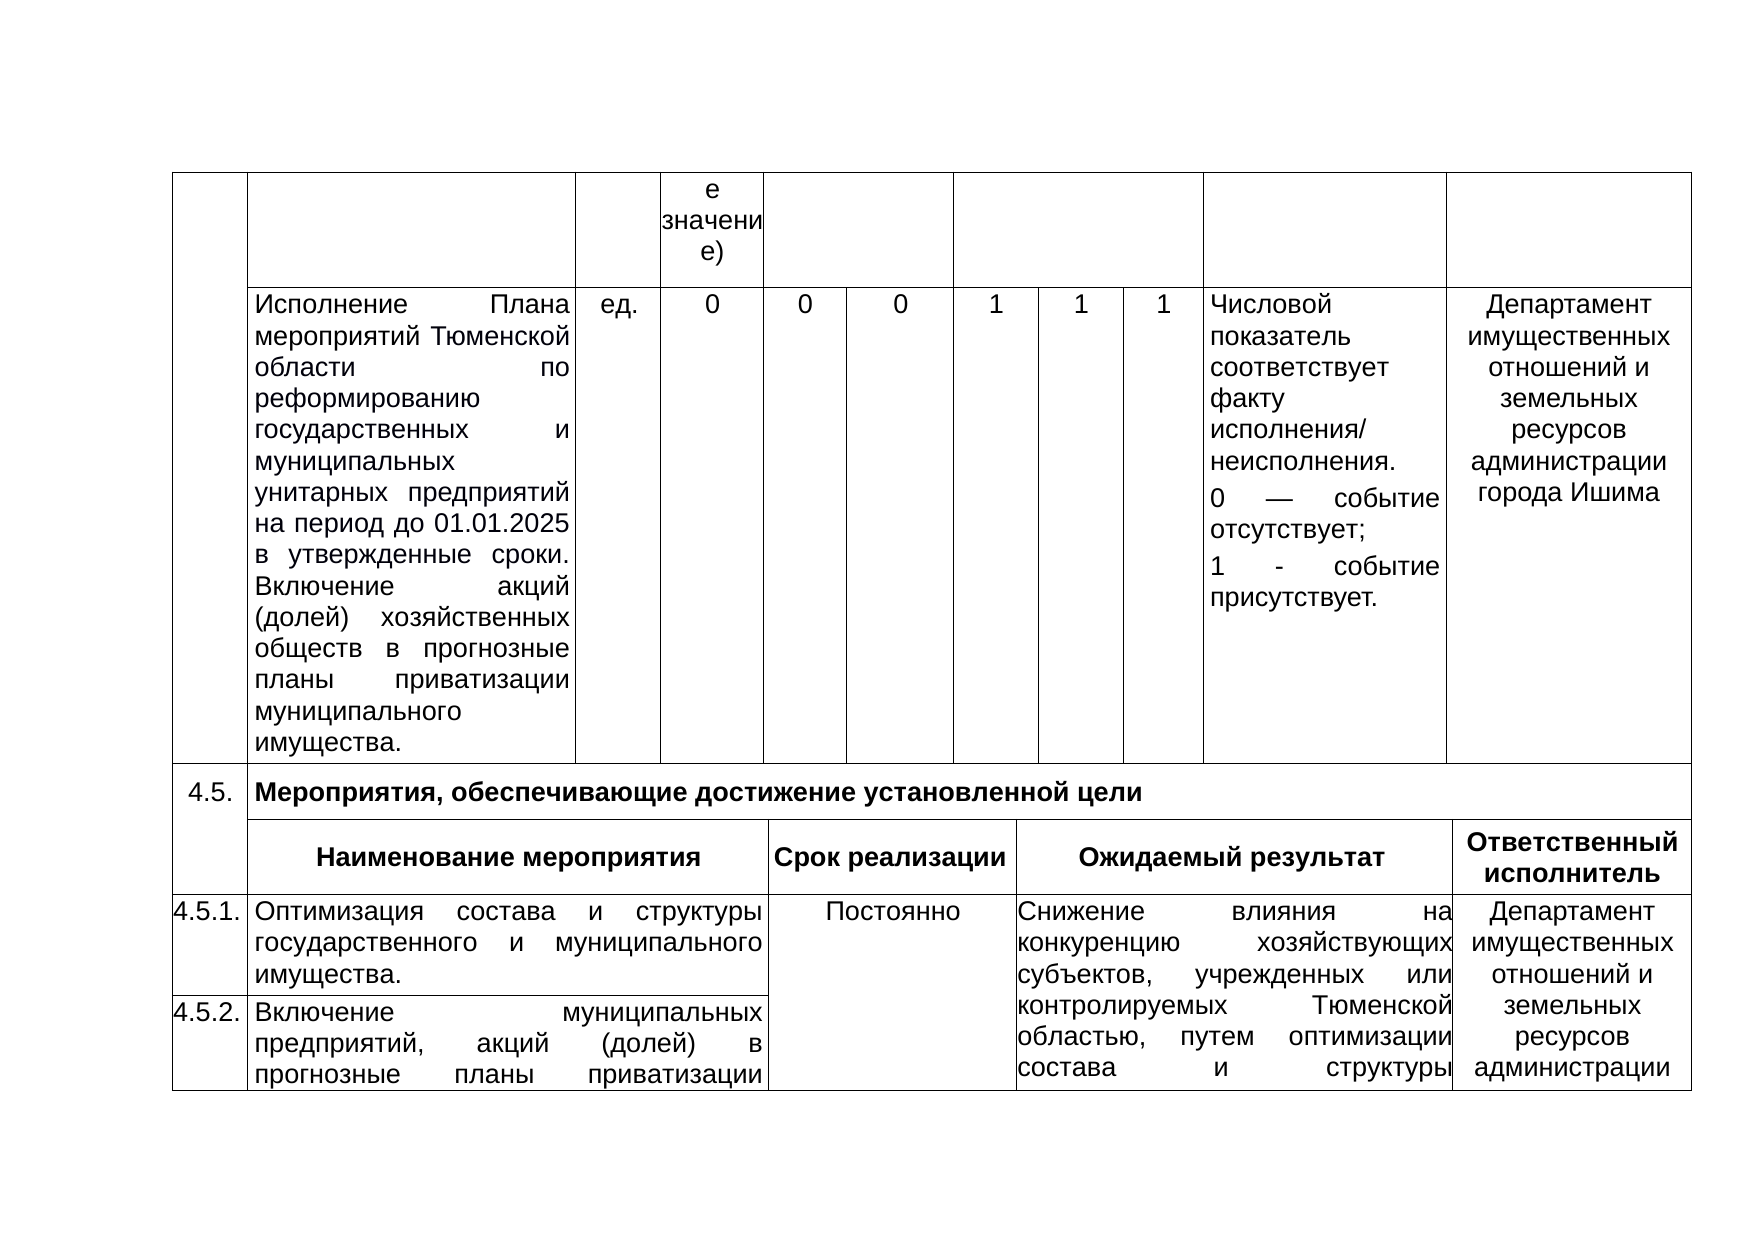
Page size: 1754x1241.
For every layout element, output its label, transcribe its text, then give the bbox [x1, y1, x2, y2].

table_cell 1 [1124, 288, 1203, 763]
table_cell 0 [847, 288, 953, 763]
table_cell Включение муниципальных предприятий, акций (долей) в прогнозные планы приватизации [248, 996, 768, 1090]
table_cell 0 [764, 288, 846, 763]
table_cell [173, 173, 247, 763]
table_cell [576, 173, 660, 287]
table_cell Наименование мероприятия [248, 820, 768, 894]
table_cell 4.5. [173, 764, 247, 894]
table_cell [954, 173, 1203, 287]
table_cell 1 [954, 288, 1038, 763]
table_cell [1447, 173, 1691, 287]
table_cell 1 [1039, 288, 1123, 763]
table_cell ед. [576, 288, 660, 763]
table_cell Срок реализации [769, 820, 1016, 894]
table_cell 4.5.1. [173, 895, 247, 995]
table_cell 4.5.2. [173, 996, 247, 1090]
table_cell е значение) [661, 173, 763, 287]
table_cell Ожидаемый результат [1017, 820, 1452, 894]
table_cell Исполнение Плана мероприятий Тюменской области по реформированию государственных и муниципальных унитарных предприятий на период до 01.01.2025 в утвержденные сроки. Включение акций (долей) хозяйственных обществ в прогнозные планы приватизации муниципального имущества. [248, 288, 575, 763]
table_cell Числовой показатель соответствует факту исполнения/ неисполнения. 0 — событие отсутствует; 1 - событие присутствует. [1204, 288, 1446, 763]
table_cell Департамент имущественных отношений и земельных ресурсов администрации города Ишима [1447, 288, 1691, 763]
table_cell Постоянно [769, 895, 1016, 1090]
table_cell Оптимизация состава и структуры государственного и муниципального имущества. [248, 895, 768, 995]
table_cell [764, 173, 953, 287]
table_cell Снижение влияния на конкуренцию хозяйствующих субъектов, учрежденных или контролируемых Тюменской областью, путем оптимизации состава и структуры [1017, 895, 1452, 1090]
table_cell [1204, 173, 1446, 287]
table_cell Мероприятия, обеспечивающие достижение установленной цели [248, 764, 1691, 819]
table_cell Ответственный исполнитель [1453, 820, 1691, 894]
table_cell [248, 173, 575, 287]
table_cell Департамент имущественных отношений и земельных ресурсов администрации [1453, 895, 1691, 1090]
table_cell 0 [661, 288, 763, 763]
